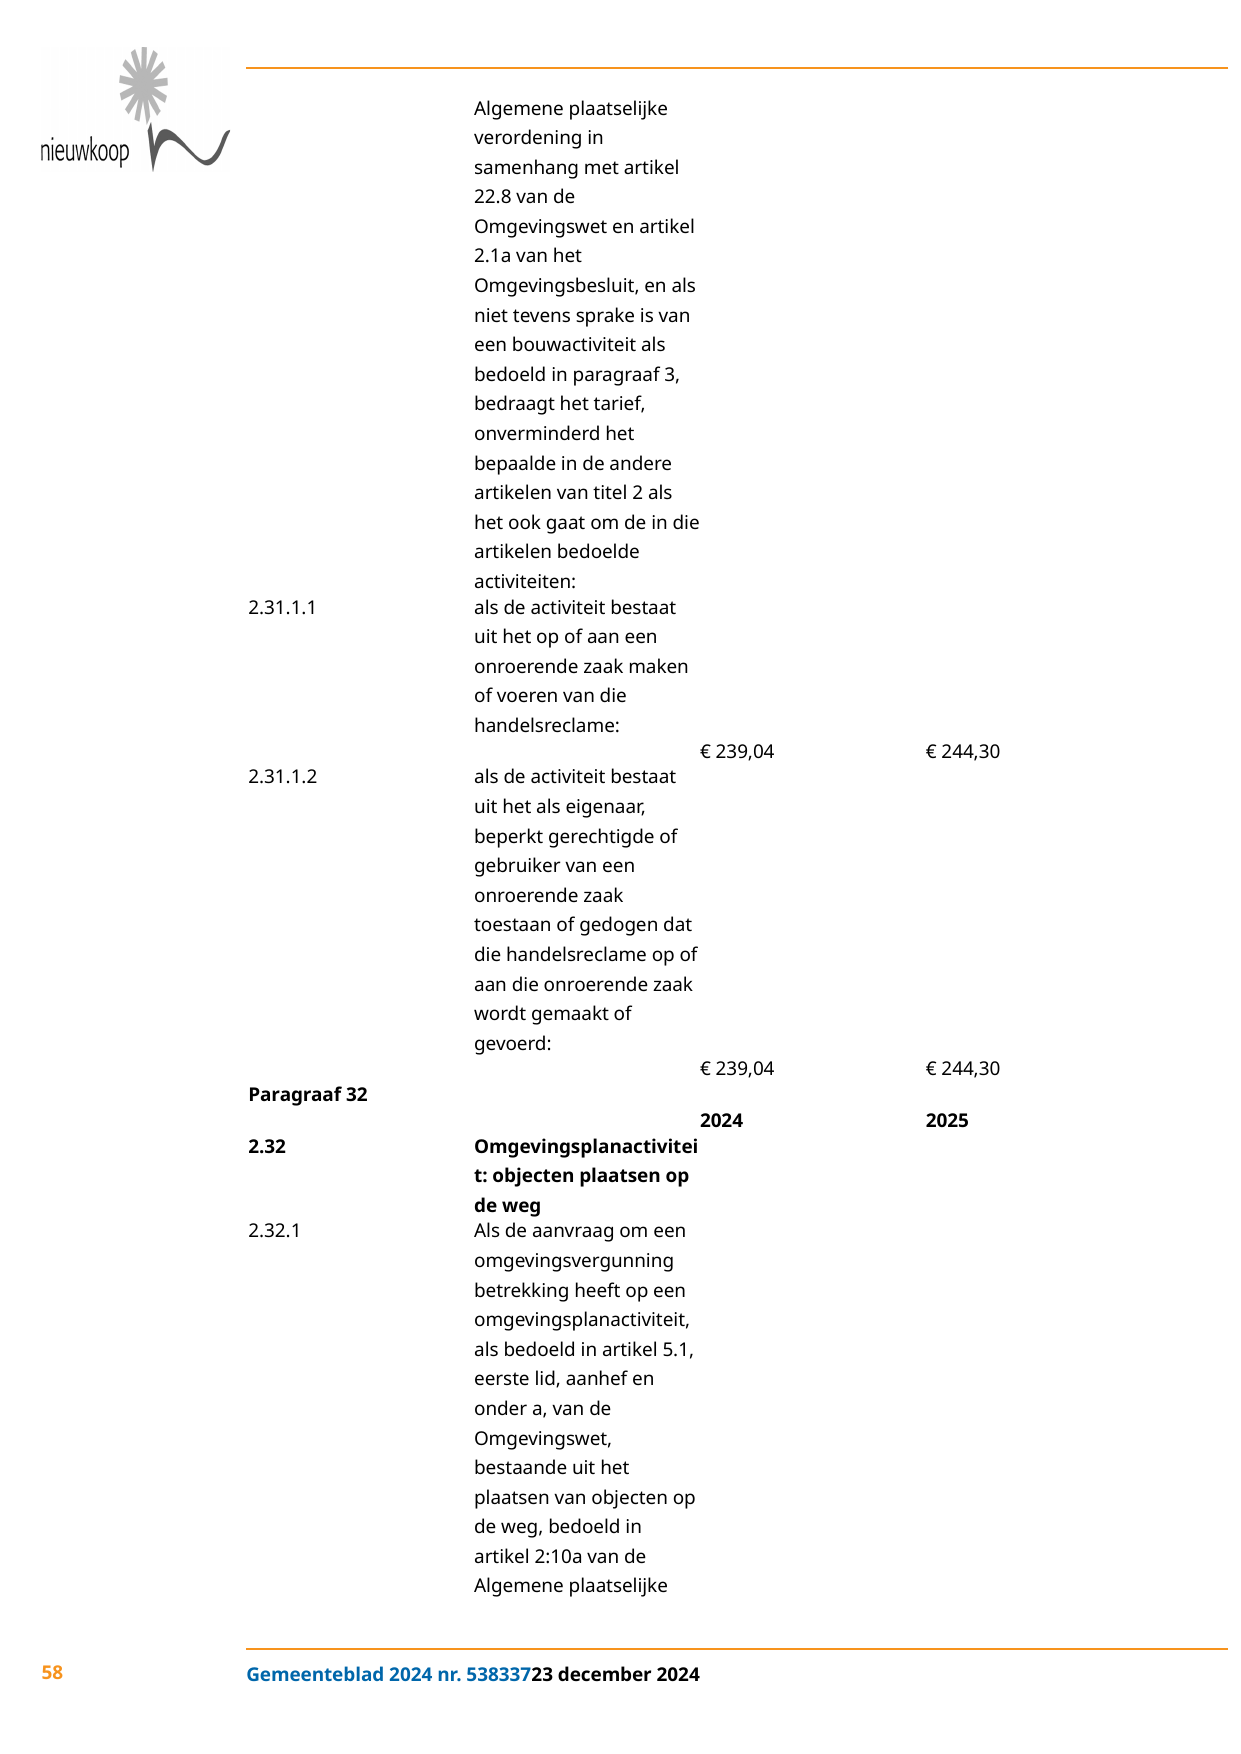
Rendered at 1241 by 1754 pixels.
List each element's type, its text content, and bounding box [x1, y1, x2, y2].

table_cell € 244,30 [926, 1056, 1152, 1081]
table_cell € 239,04 [700, 738, 926, 764]
table_cell € 244,30 [926, 738, 1152, 764]
table_cell [926, 95, 1152, 594]
table_cell Paragraaf 32 [248, 1081, 474, 1107]
table_cell Algemene plaatselijke verordening in samenhang met artikel 22.8 van de Omgevingswet en artikel 2.1a van het Omgevingsbesluit, en als niet tevens sprake is van een bouwactiviteit als bedoeld in paragraaf 3, bedraagt het tarief, onverminderd het bepaalde in de andere artikelen van titel 2 als het ook gaat om de in die artikelen bedoelde activiteiten: [474, 95, 700, 594]
table_cell [474, 1081, 700, 1107]
picture [41, 47, 231, 172]
table_cell [700, 1081, 926, 1107]
table_cell [248, 95, 474, 594]
table_cell € 239,04 [700, 1056, 926, 1081]
table_cell [926, 1218, 1152, 1598]
table_cell [700, 1133, 926, 1218]
table_cell 2024 [700, 1107, 926, 1133]
table_cell 2.31.1.1 [248, 594, 474, 738]
table_cell 2025 [926, 1107, 1152, 1133]
table_cell 2.32.1 [248, 1218, 474, 1598]
table_cell [926, 1133, 1152, 1218]
table_cell [474, 1056, 700, 1081]
table_cell [474, 1107, 700, 1133]
table_cell Omgevingsplanactiviteit: objecten plaatsen op de weg [474, 1133, 700, 1218]
table_cell [926, 764, 1152, 1056]
table_cell [700, 95, 926, 594]
table_cell als de activiteit bestaat uit het op of aan een onroerende zaak maken of voeren van die handelsreclame: [474, 594, 700, 738]
table_cell [700, 1218, 926, 1598]
table_cell [926, 594, 1152, 738]
table_cell als de activiteit bestaat uit het als eigenaar, beperkt gerechtigde of gebruiker van een onroerende zaak toestaan of gedogen dat die handelsreclame op of aan die onroerende zaak wordt gemaakt of gevoerd: [474, 764, 700, 1056]
table_cell [700, 594, 926, 738]
table_cell 2.32 [248, 1133, 474, 1218]
table_cell [248, 1056, 474, 1081]
table_cell [700, 764, 926, 1056]
table_cell [474, 738, 700, 764]
table_cell [248, 738, 474, 764]
table_cell [248, 1107, 474, 1133]
table_cell [926, 1081, 1152, 1107]
table_cell 2.31.1.2 [248, 764, 474, 1056]
table_cell Als de aanvraag om een omgevingsvergunning betrekking heeft op een omgevingsplanactiviteit, als bedoeld in artikel 5.1, eerste lid, aanhef en onder a, van de Omgevingswet, bestaande uit het plaatsen van objecten op de weg, bedoeld in artikel 2:10a van de Algemene plaatselijke [474, 1218, 700, 1598]
